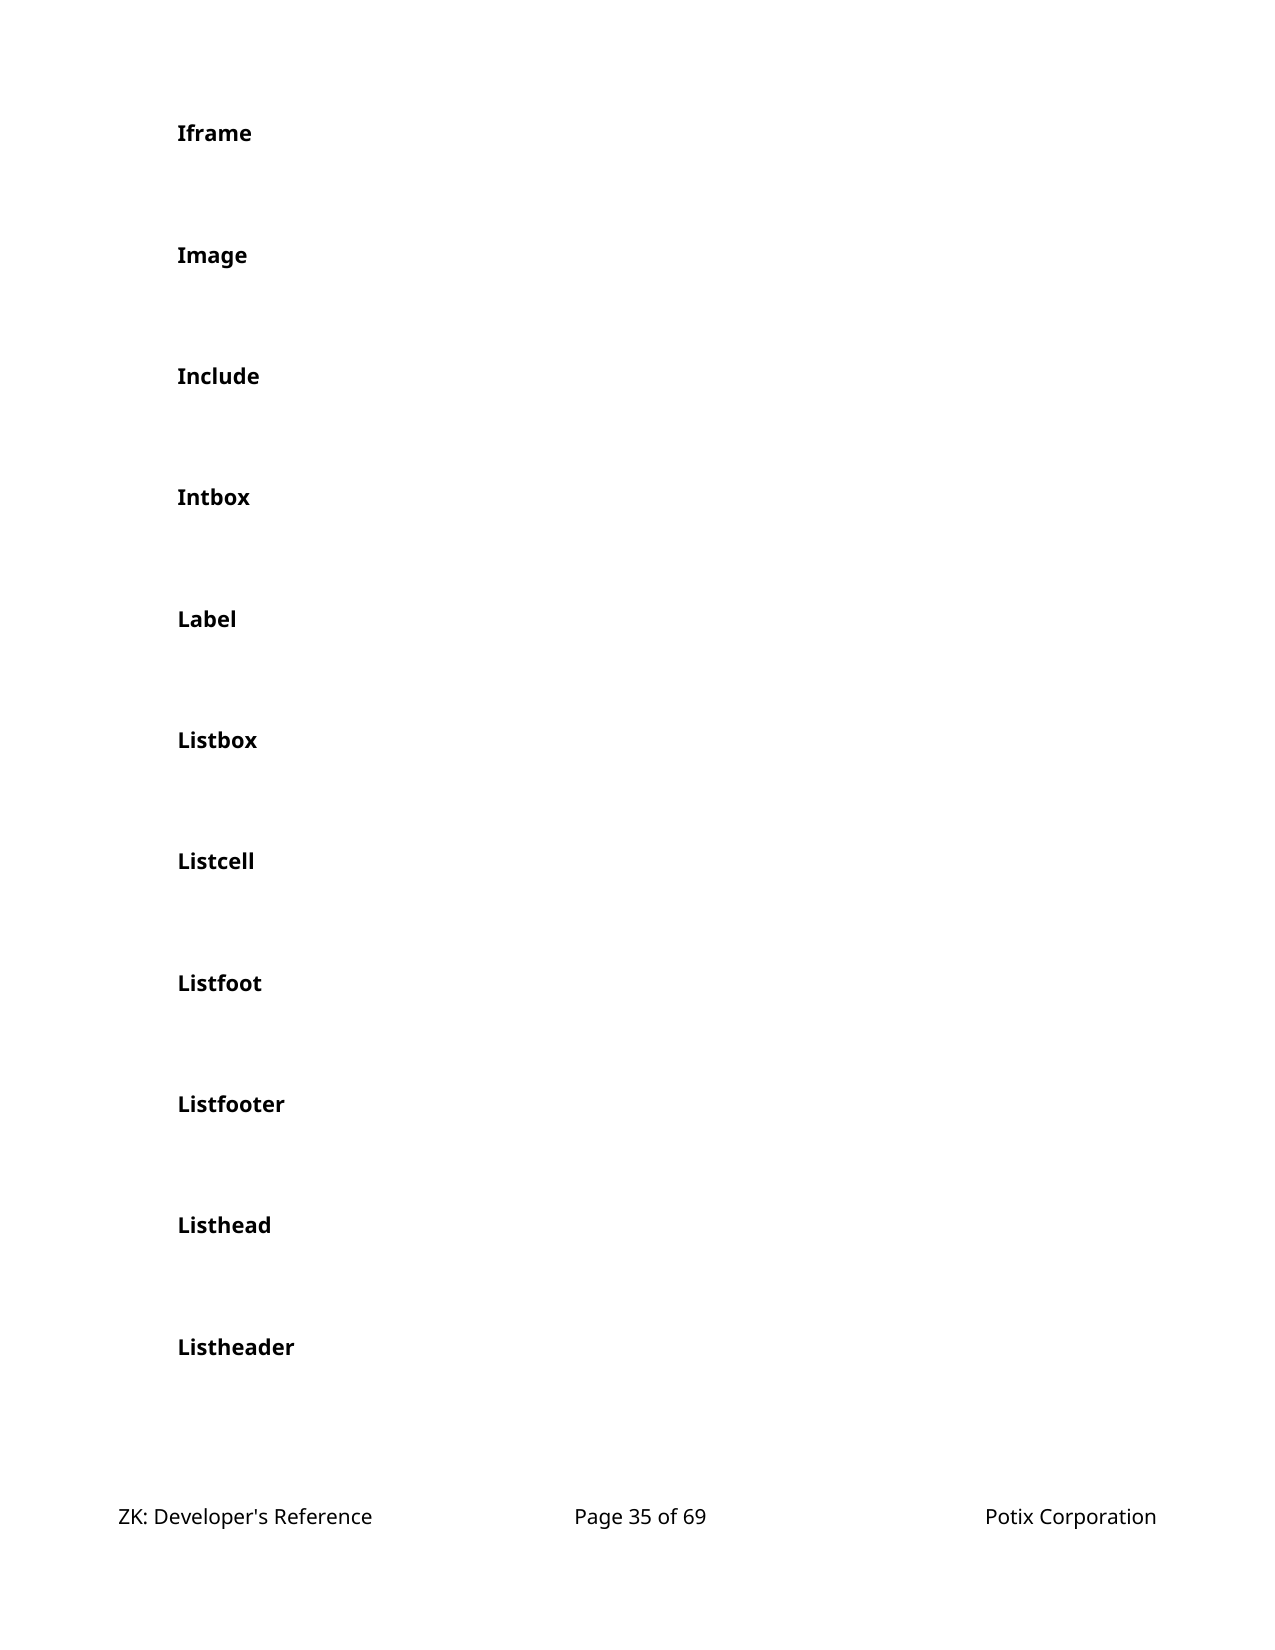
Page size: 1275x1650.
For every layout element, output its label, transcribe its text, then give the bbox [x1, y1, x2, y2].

subtitle Listcell [177, 846, 1157, 876]
subtitle Image [177, 239, 1157, 269]
subtitle Listfooter [177, 1089, 1157, 1119]
subtitle Iframe [177, 118, 1157, 148]
subtitle Listfoot [177, 968, 1157, 998]
subtitle Intbox [177, 482, 1157, 512]
subtitle Label [177, 603, 1157, 633]
subtitle Listhead [177, 1210, 1157, 1240]
subtitle Listheader [177, 1332, 1157, 1362]
subtitle Include [177, 361, 1157, 391]
subtitle Listbox [177, 725, 1157, 755]
